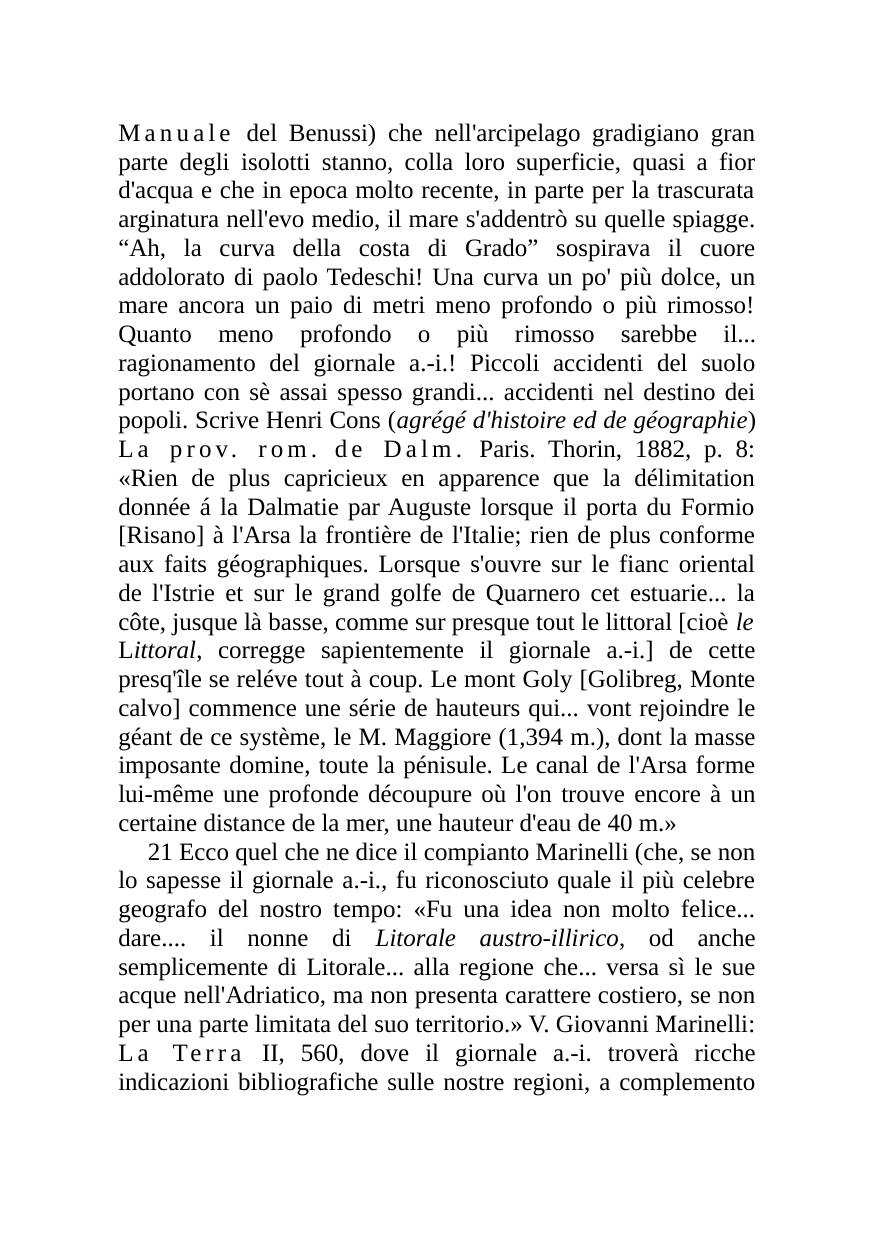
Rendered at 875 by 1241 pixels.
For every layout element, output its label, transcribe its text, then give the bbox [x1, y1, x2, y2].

text Manuale del Benussi) che nell'arcipelago gradigiano gran parte degli isolotti stanno, colla loro superficie, quasi a fior d'acqua e che in epoca molto recente, in parte per la trascurata arginatura nell'evo medio, il mare s'addentrò su quelle spiagge. “Ah, la curva della costa di Grado” sospirava il cuore addolorato di paolo Tedeschi! Una curva un po' più dolce, un mare ancora un paio di metri meno profondo o più rimosso! Quanto meno profondo o più rimosso sarebbe il... ragionamento del giornale a.-i.! Piccoli accidenti del suolo portano con sè assai spesso grandi... accidenti nel destino dei popoli. Scrive Henri Cons (agrégé d'histoire ed de géographie) La prov. rom. de Dalm. Paris. Thorin, 1882, p. 8: «Rien de plus capricieux en apparence que la délimitation donnée á la Dalmatie par Auguste lorsque il porta du Formio [Risano] à l'Arsa la frontière de l'Italie; rien de plus conforme aux faits géographiques. Lorsque s'ouvre sur le fianc oriental de l'Istrie et sur le grand golfe de Quarnero cet estuarie... la côte, jusque là basse, comme sur presque tout le littoral [cioè le Littoral, corregge sapientemente il giornale a.-i.] de cette presq'île se reléve tout à coup. Le mont Goly [Golibreg, Monte calvo] commence une série de hauteurs qui... vont rejoindre le géant de ce système, le M. Maggiore (1,394 m.), dont la masse imposante domine, toute la pénisule. Le canal de l'Arsa forme lui-même une profonde découpure où l'on trouve encore à un certaine distance de la mer, une hauteur d'eau de 40 m.» [118, 118, 756, 837]
text Ecco quel che ne dice il compianto Marinelli (che, se non lo sapesse il giornale a.-i., fu riconosciuto quale il più celebre geografo del nostro tempo: «Fu una idea non molto felice... dare.... il nonne di Litorale austro-illirico, od anche semplicemente di Litorale... alla regione che... versa sì le sue acque nell'Adriatico, ma non presenta carattere costiero, se non per una parte limitata del suo territorio.» V. Giovanni Marinelli: La Terra II, 560, dove il giornale a.-i. troverà ricche indicazioni bibliografiche sulle nostre regioni, a complemento [118, 837, 756, 1096]
